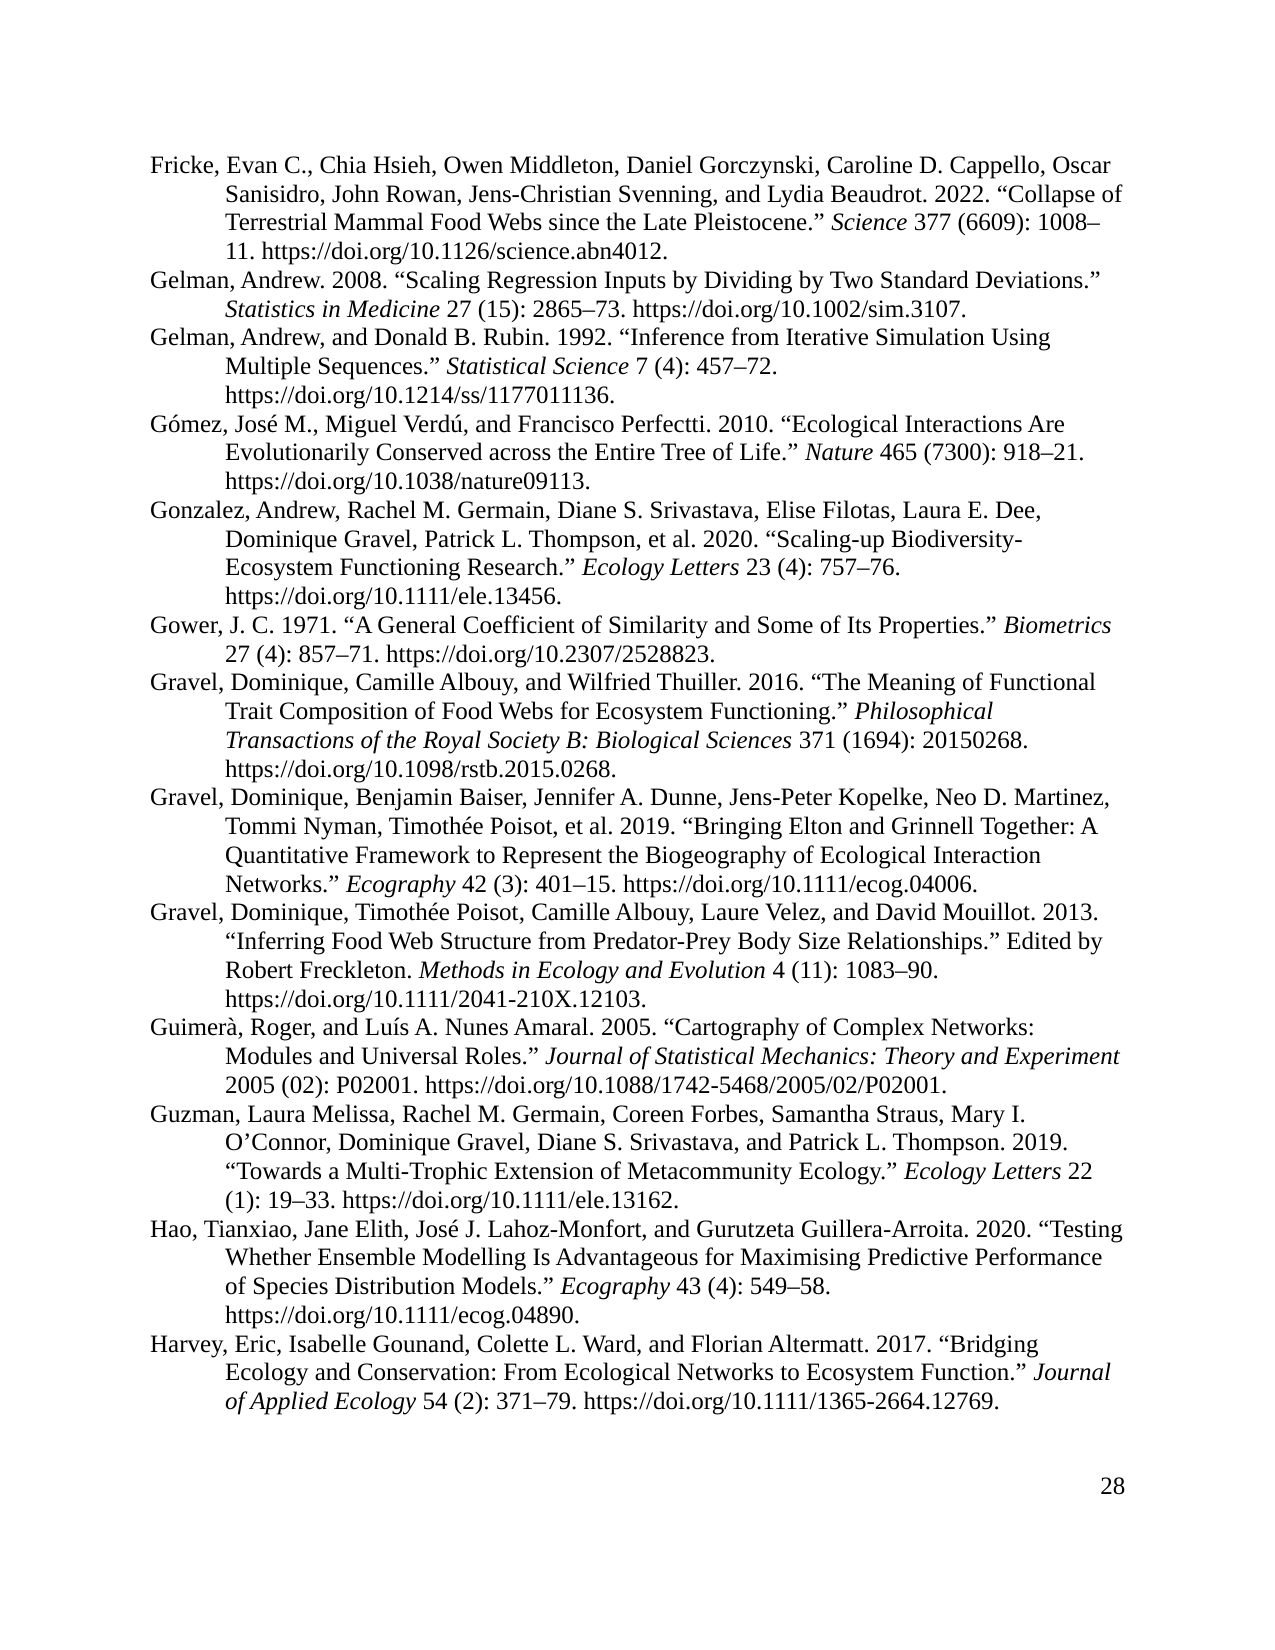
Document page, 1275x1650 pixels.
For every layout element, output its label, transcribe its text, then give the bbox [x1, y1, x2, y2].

text Gelman, Andrew, and Donald B. Rubin. 1992. “Inference from Iterative Simulation Using Multiple Sequences.” Statistical Science 7 (4): 457–72. https://doi.org/10.1214/ss/1177011136. [150, 322, 1125, 409]
text Gower, J. C. 1971. “A General Coefficient of Similarity and Some of Its Properties.” Biometrics 27 (4): 857–71. https://doi.org/10.2307/2528823. [150, 610, 1125, 667]
text Gelman, Andrew. 2008. “Scaling Regression Inputs by Dividing by Two Standard Deviations.” Statistics in Medicine 27 (15): 2865–73. https://doi.org/10.1002/sim.3107. [150, 265, 1125, 322]
text Harvey, Eric, Isabelle Gounand, Colette L. Ward, and Florian Altermatt. 2017. “Bridging Ecology and Conservation: From Ecological Networks to Ecosystem Function.” Journal of Applied Ecology 54 (2): 371–79. https://doi.org/10.1111/1365-2664.12769. [150, 1329, 1125, 1415]
text Gravel, Dominique, Camille Albouy, and Wilfried Thuiller. 2016. “The Meaning of Functional Trait Composition of Food Webs for Ecosystem Functioning.” Philosophical Transactions of the Royal Society B: Biological Sciences 371 (1694): 20150268. https://doi.org/10.1098/rstb.2015.0268. [150, 667, 1125, 782]
text Gravel, Dominique, Timothée Poisot, Camille Albouy, Laure Velez, and David Mouillot. 2013. “Inferring Food Web Structure from Predator-Prey Body Size Relationships.” Edited by Robert Freckleton. Methods in Ecology and Evolution 4 (11): 1083–90. https://doi.org/10.1111/2041-210X.12103. [150, 897, 1125, 1012]
text Gonzalez, Andrew, Rachel M. Germain, Diane S. Srivastava, Elise Filotas, Laura E. Dee, Dominique Gravel, Patrick L. Thompson, et al. 2020. “Scaling-up Biodiversity-Ecosystem Functioning Research.” Ecology Letters 23 (4): 757–76. https://doi.org/10.1111/ele.13456. [150, 495, 1125, 610]
text Guzman, Laura Melissa, Rachel M. Germain, Coreen Forbes, Samantha Straus, Mary I. O’Connor, Dominique Gravel, Diane S. Srivastava, and Patrick L. Thompson. 2019. “Towards a Multi-Trophic Extension of Metacommunity Ecology.” Ecology Letters 22 (1): 19–33. https://doi.org/10.1111/ele.13162. [150, 1099, 1125, 1214]
text Hao, Tianxiao, Jane Elith, José J. Lahoz-Monfort, and Gurutzeta Guillera-Arroita. 2020. “Testing Whether Ensemble Modelling Is Advantageous for Maximising Predictive Performance of Species Distribution Models.” Ecography 43 (4): 549–58. https://doi.org/10.1111/ecog.04890. [150, 1214, 1125, 1329]
text Gómez, José M., Miguel Verdú, and Francisco Perfectti. 2010. “Ecological Interactions Are Evolutionarily Conserved across the Entire Tree of Life.” Nature 465 (7300): 918–21. https://doi.org/10.1038/nature09113. [150, 409, 1125, 495]
text Gravel, Dominique, Benjamin Baiser, Jennifer A. Dunne, Jens-Peter Kopelke, Neo D. Martinez, Tommi Nyman, Timothée Poisot, et al. 2019. “Bringing Elton and Grinnell Together: A Quantitative Framework to Represent the Biogeography of Ecological Interaction Networks.” Ecography 42 (3): 401–15. https://doi.org/10.1111/ecog.04006. [150, 782, 1125, 897]
text Guimerà, Roger, and Luís A. Nunes Amaral. 2005. “Cartography of Complex Networks: Modules and Universal Roles.” Journal of Statistical Mechanics: Theory and Experiment 2005 (02): P02001. https://doi.org/10.1088/1742-5468/2005/02/P02001. [150, 1012, 1125, 1099]
text Fricke, Evan C., Chia Hsieh, Owen Middleton, Daniel Gorczynski, Caroline D. Cappello, Oscar Sanisidro, John Rowan, Jens-Christian Svenning, and Lydia Beaudrot. 2022. “Collapse of Terrestrial Mammal Food Webs since the Late Pleistocene.” Science 377 (6609): 1008–11. https://doi.org/10.1126/science.abn4012. [150, 150, 1125, 265]
